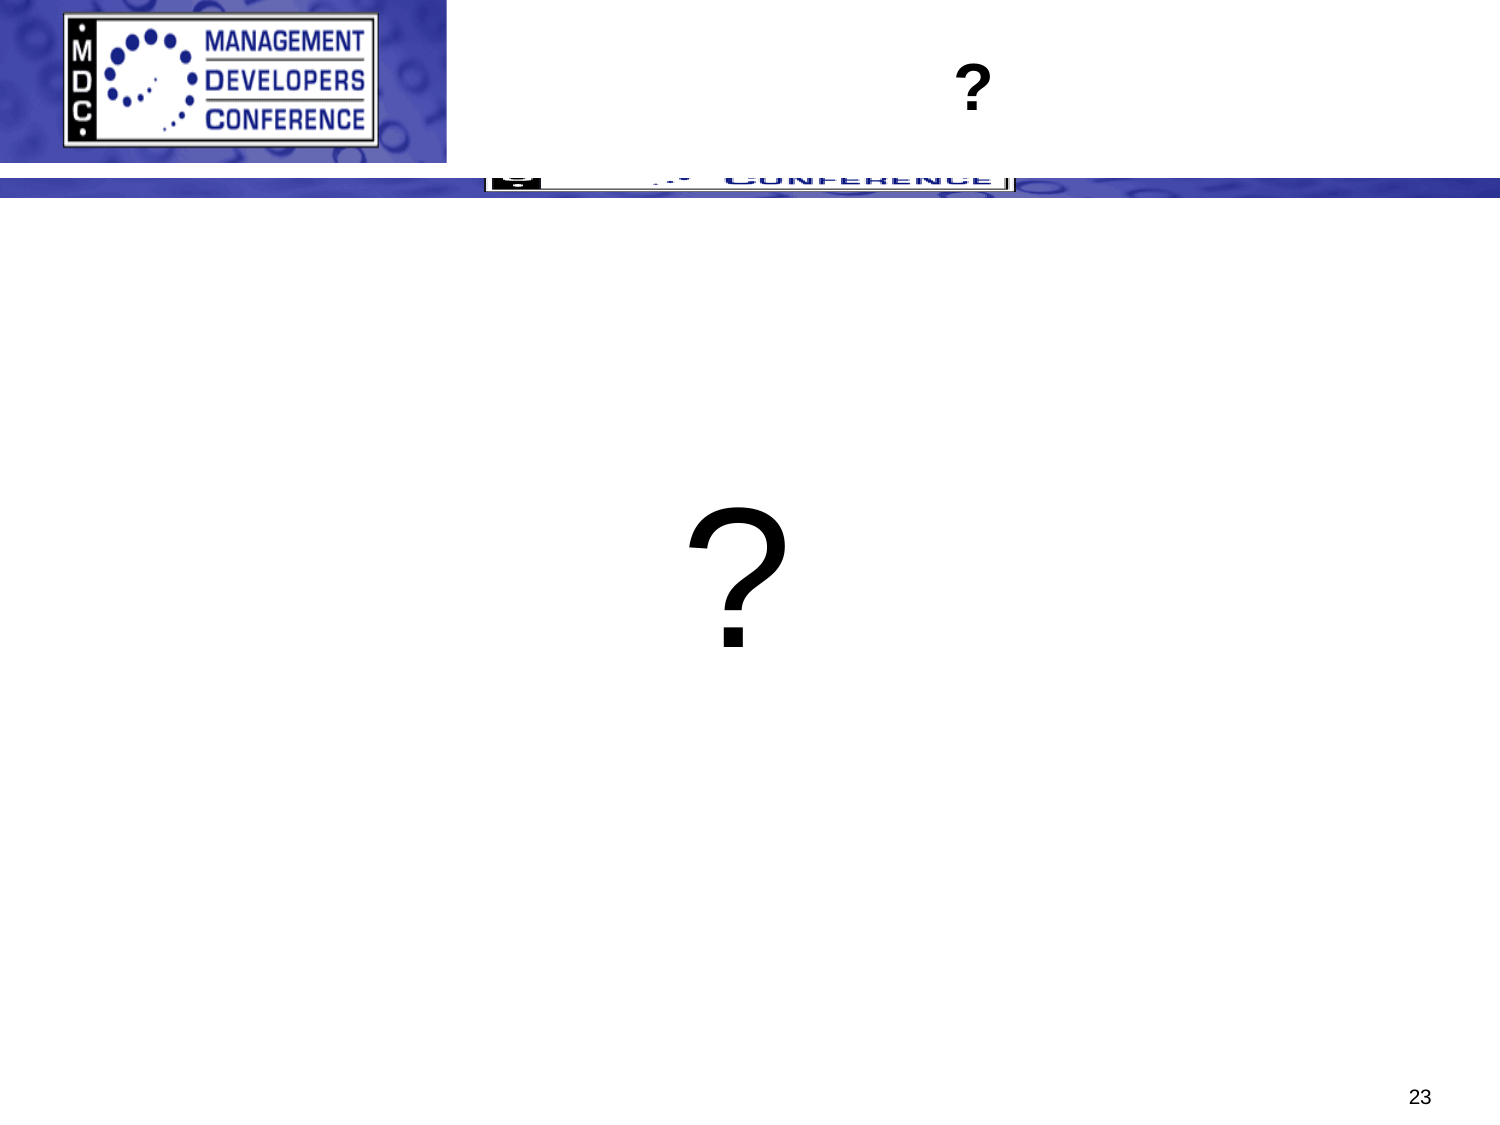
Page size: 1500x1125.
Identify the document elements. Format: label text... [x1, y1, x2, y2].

picture [0, 178, 1500, 198]
title ? [447, 0, 1500, 176]
picture [0, 0, 447, 163]
list ? [42, 226, 1433, 1082]
